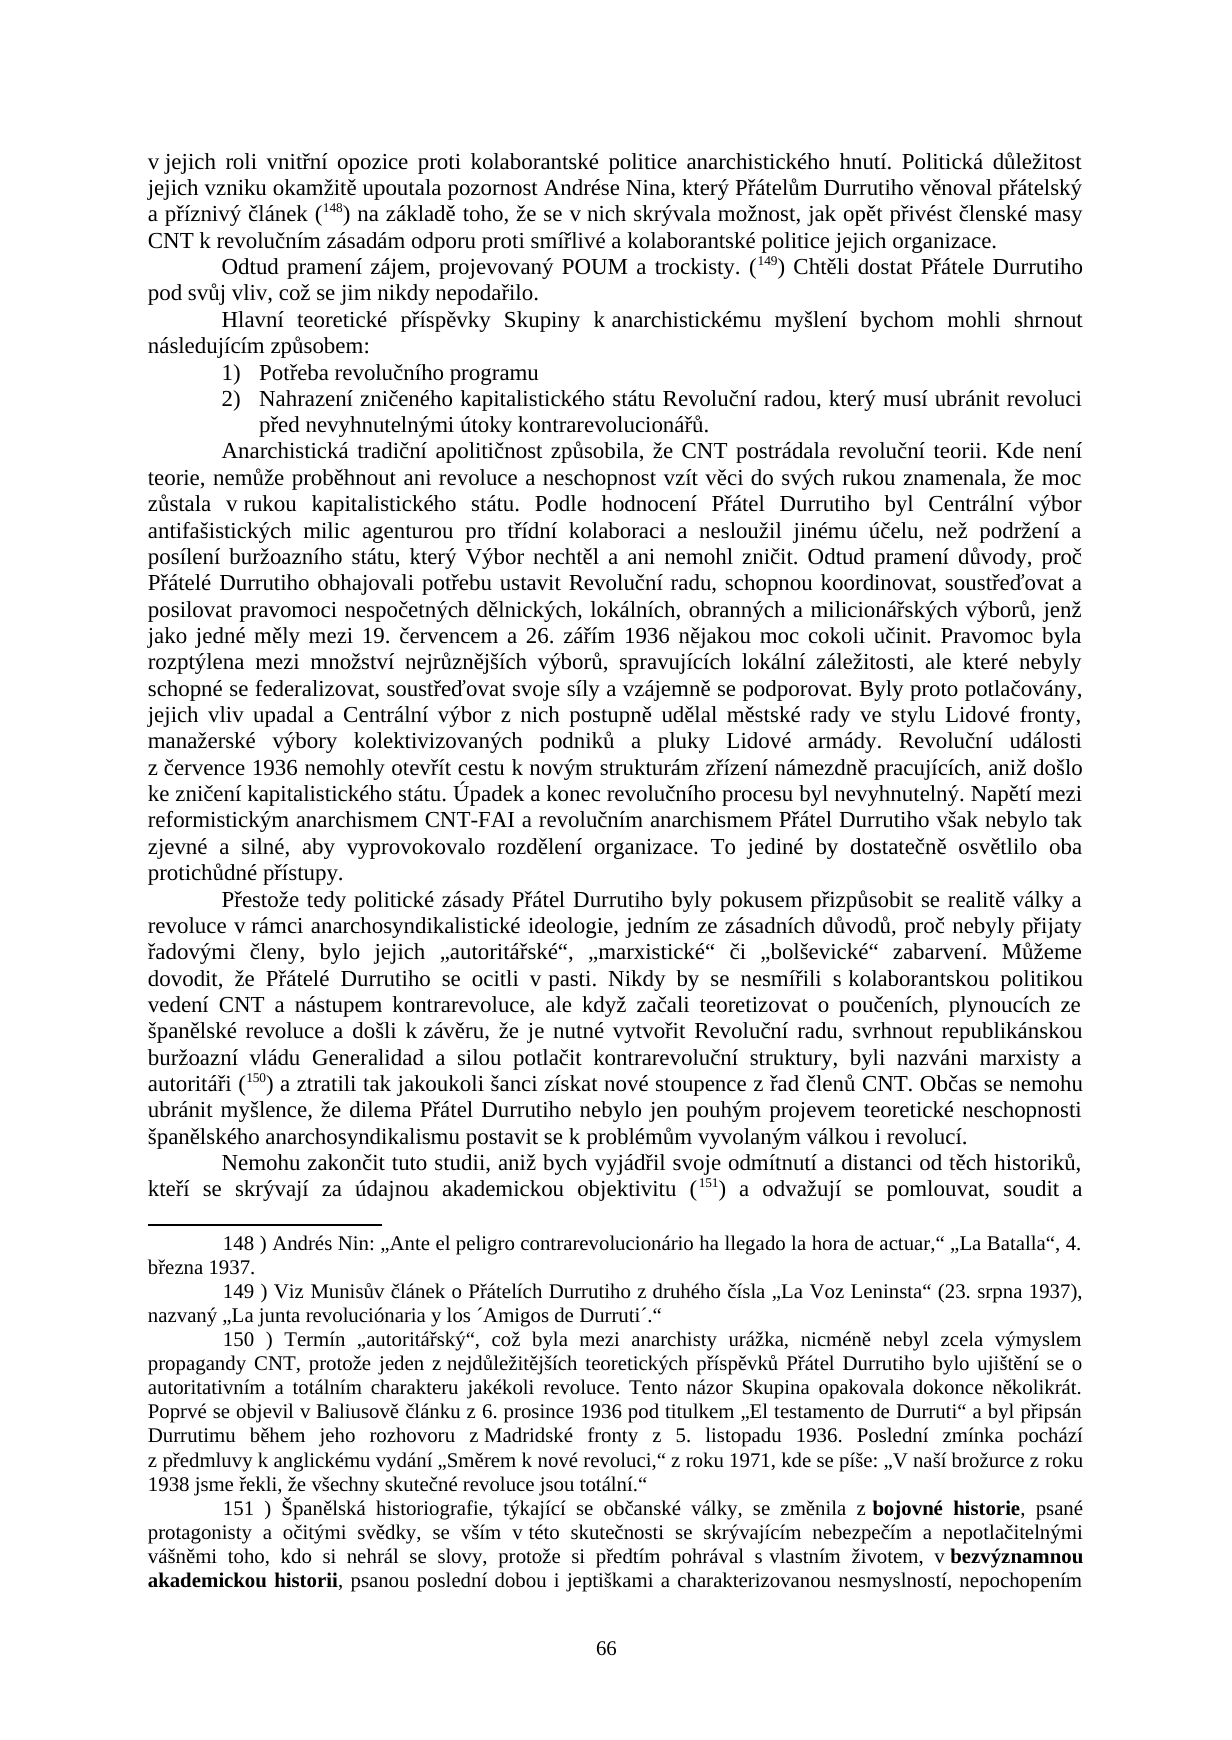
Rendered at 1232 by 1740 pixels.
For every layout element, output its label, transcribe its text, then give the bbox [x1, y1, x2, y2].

text ) Termín „autoritářský“, což byla mezi anarchisty urážka, nicméně nebyl zcela výmyslem propagandy CNT, protože jeden z nejdůležitějších teoretických příspěvků Přátel Durrutiho bylo ujištění se o autoritativním a totálním charakteru jakékoli revoluce. Tento názor Skupina opakovala dokonce několikrát. Poprvé se objevil v Baliusově článku z 6. prosince 1936 pod titulkem „El testamento de Durruti“ a byl připsán Durrutimu během jeho rozhovoru z Madridské fronty z 5. listopadu 1936. Poslední zmínka pochází z předmluvy k anglickému vydání „Směrem k nové revoluci,“ z roku 1971, kde se píše: „V naší brožurce z roku 1938 jsme řekli, že všechny skutečné revoluce jsou totální.“ [148, 1327, 1083, 1496]
text Odtud pramení zájem, projevovaný POUM a trockisty. () Chtěli dostat Přátele Durrutiho pod svůj vliv, což se jim nikdy nepodařilo. [148, 253, 1083, 306]
text 1) Potřeba revolučního programu [221, 358, 1083, 385]
text Nemohu zakončit tuto studii, aniž bych vyjádřil svoje odmítnutí a distanci od těch historiků, kteří se skrývají za údajnou akademickou objektivitu () a odvažují se pomlouvat, soudit a [148, 1149, 1083, 1202]
text ) Andrés Nin: „Ante el peligro contrarevolucionário ha llegado la hora de actuar,“ „La Batalla“, 4. března 1937. [148, 1231, 1083, 1279]
text Hlavní teoretické příspěvky Skupiny k anarchistickému myšlení bychom mohli shrnout následujícím způsobem: [148, 306, 1083, 358]
text Anarchistická tradiční apolitičnost způsobila, že CNT postrádala revoluční teorii. Kde není teorie, nemůže proběhnout ani revoluce a neschopnost vzít věci do svých rukou znamenala, že moc zůstala v rukou kapitalistického státu. Podle hodnocení Přátel Durrutiho byl Centrální výbor antifašistických milic agenturou pro třídní kolaboraci a nesloužil jinému účelu, než podržení a posílení buržoazního státu, který Výbor nechtěl a ani nemohl zničit. Odtud pramení důvody, proč Přátelé Durrutiho obhajovali potřebu ustavit Revoluční radu, schopnou koordinovat, soustřeďovat a posilovat pravomoci nespočetných dělnických, lokálních, obranných a milicionářských výborů, jenž jako jedné měly mezi 19. červencem a 26. zářím 1936 nějakou moc cokoli učinit. Pravomoc byla rozptýlena mezi množství nejrůznějších výborů, spravujících lokální záležitosti, ale které nebyly schopné se federalizovat, soustřeďovat svoje síly a vzájemně se podporovat. Byly proto potlačovány, jejich vliv upadal a Centrální výbor z nich postupně udělal městské rady ve stylu Lidové fronty, manažerské výbory kolektivizovaných podniků a pluky Lidové armády. Revoluční události z července 1936 nemohly otevřít cestu k novým strukturám zřízení námezdně pracujících, aniž došlo ke zničení kapitalistického státu. Úpadek a konec revolučního procesu byl nevyhnutelný. Napětí mezi reformistickým anarchismem CNT-FAI a revolučním anarchismem Přátel Durrutiho však nebylo tak zjevné a silné, aby vyprovokovalo rozdělení organizace. To jediné by dostatečně osvětlilo oba protichůdné přístupy. [148, 438, 1083, 886]
text ) Viz Munisův článek o Přátelích Durrutiho z druhého čísla „La Voz Leninsta“ (23. srpna 1937), nazvaný „La junta revoluciónaria y los ´Amigos de Durruti´.“ [148, 1279, 1083, 1327]
text 2) Nahrazení zničeného kapitalistického státu Revoluční radou, který musí ubránit revoluci před nevyhnutelnými útoky kontrarevolucionářů. [221, 385, 1083, 438]
text ) Španělská historiografie, týkající se občanské války, se změnila z bojovné historie, psané protagonisty a očitými svědky, se vším v této skutečnosti se skrývajícím nebezpečím a nepotlačitelnými vášněmi toho, kdo si nehrál se slovy, protože si předtím pohrával s vlastním životem, v bezvýznamnou akademickou historii, psanou poslední dobou i jeptiškami a charakterizovanou nesmyslností, nepochopením [148, 1496, 1083, 1592]
text v jejich roli vnitřní opozice proti kolaborantské politice anarchistického hnutí. Politická důležitost jejich vzniku okamžitě upoutala pozornost Andrése Nina, který Přátelům Durrutiho věnoval přátelský a příznivý článek () na základě toho, že se v nich skrývala možnost, jak opět přivést členské masy CNT k revolučním zásadám odporu proti smířlivé a kolaborantské politice jejich organizace. [148, 148, 1083, 253]
text Přestože tedy politické zásady Přátel Durrutiho byly pokusem přizpůsobit se realitě války a revoluce v rámci anarchosyndikalistické ideologie, jedním ze zásadních důvodů, proč nebyly přijaty řadovými členy, bylo jejich „autoritářské“, „marxistické“ či „bolševické“ zabarvení. Můžeme dovodit, že Přátelé Durrutiho se ocitli v pasti. Nikdy by se nesmířili s kolaborantskou politikou vedení CNT a nástupem kontrarevoluce, ale když začali teoretizovat o poučeních, plynoucích ze španělské revoluce a došli k závěru, že je nutné vytvořit Revoluční radu, svrhnout republikánskou buržoazní vládu Generalidad a silou potlačit kontrarevoluční struktury, byli nazváni marxisty a autoritáři () a ztratili tak jakoukoli šanci získat nové stoupence z řad členů CNT. Občas se nemohu ubránit myšlence, že dilema Přátel Durrutiho nebylo jen pouhým projevem teoretické neschopnosti španělského anarchosyndikalismu postavit se k problémům vyvolaným válkou i revolucí. [148, 886, 1083, 1149]
